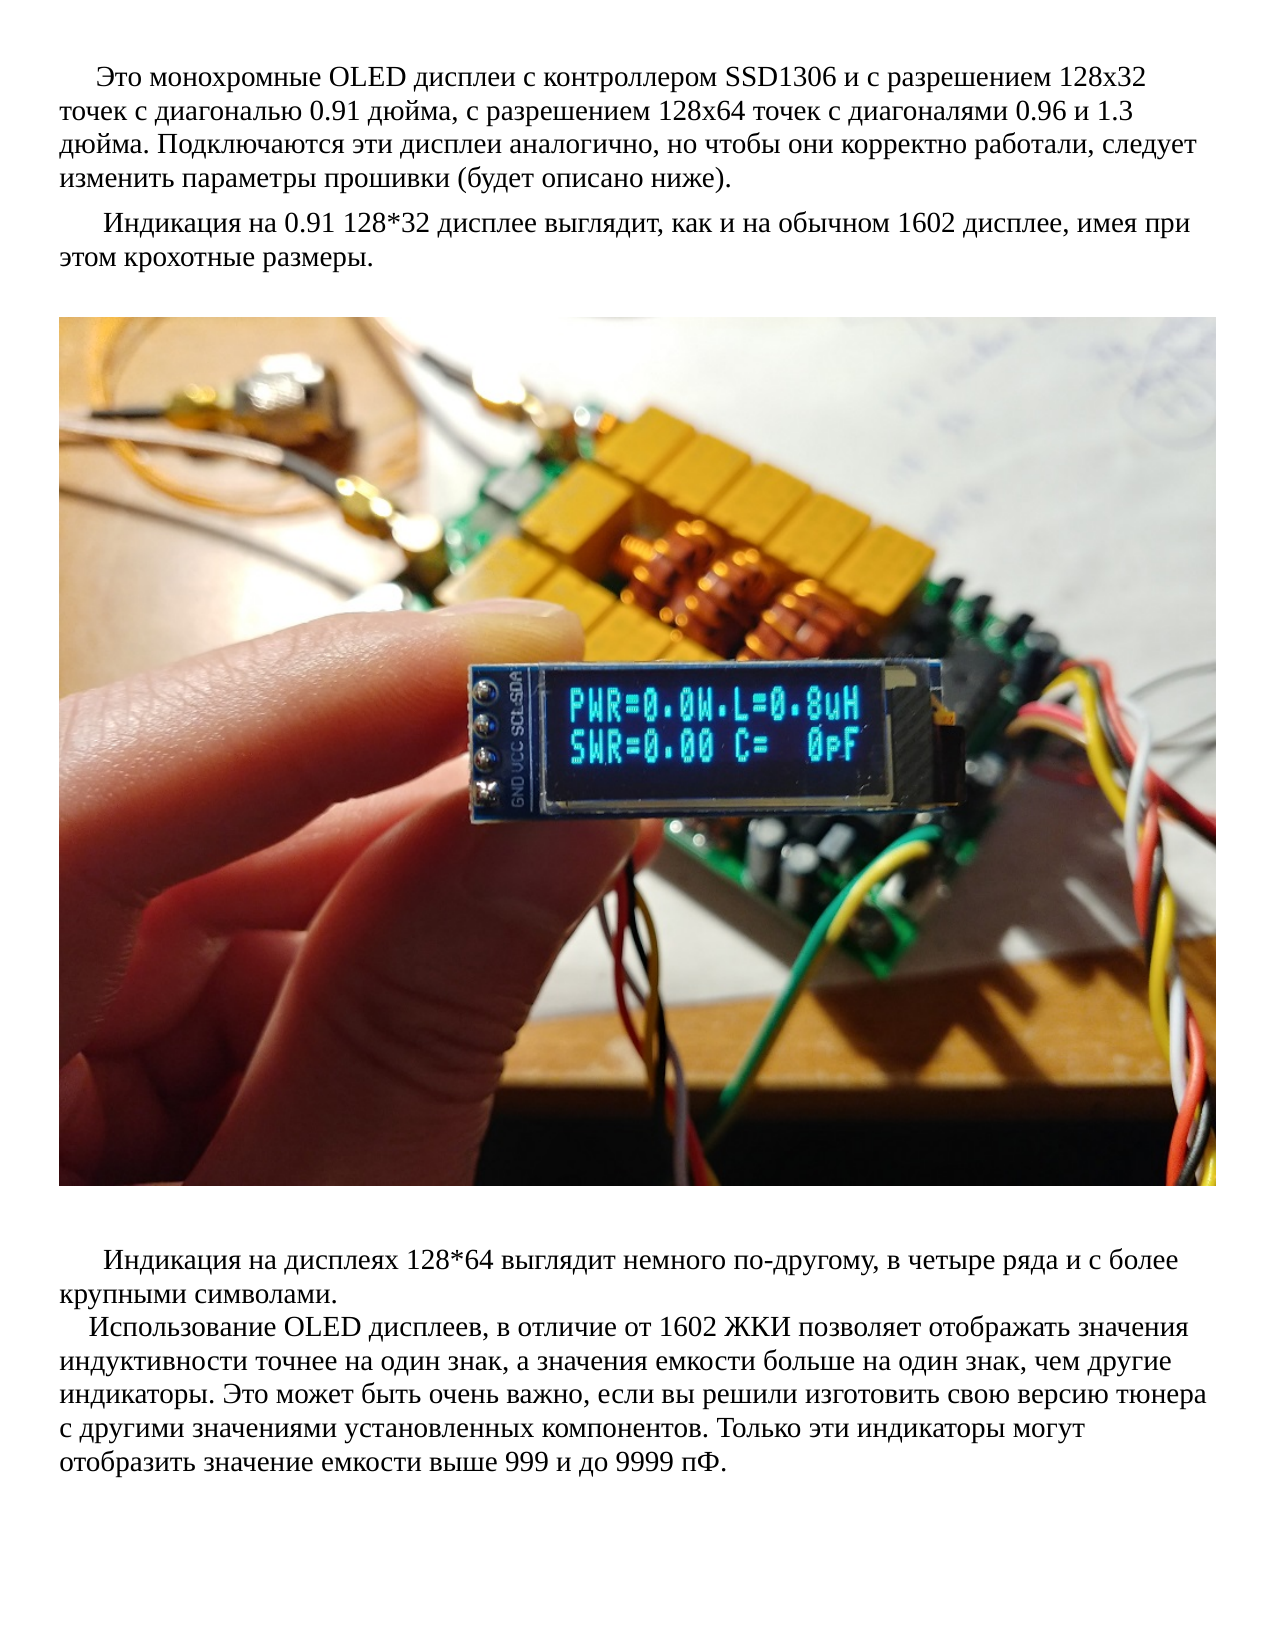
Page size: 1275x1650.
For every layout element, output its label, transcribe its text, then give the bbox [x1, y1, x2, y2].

text Это монохромные OLED дисплеи с контроллером SSD1306 и с разрешением 128х32 точек с диагональю 0.91 дюйма, с разрешением 128х64 точек с диагоналями 0.96 и 1.3 дюйма. Подключаются эти дисплеи аналогично, но чтобы они корректно работали, следует изменить параметры прошивки (будет описано ниже). [59, 59, 1216, 193]
picture [59, 317, 1216, 1186]
text Индикация на дисплеях 128*64 выглядит немного по-другому, в четыре ряда и с более крупными символами. Использование OLED дисплеев, в отличие от 1602 ЖКИ позволяет отображать значения индуктивности точнее на один знак, а значения емкости больше на один знак, чем другие индикаторы. Это может быть очень важно, если вы решили изготовить свою версию тюнера с другими значениями установленных компонентов. Только эти индикаторы могут отобразить значение емкости выше 999 и до 9999 пФ. [59, 1242, 1216, 1477]
text Индикация на 0.91 128*32 дисплее выглядит, как и на обычном 1602 дисплее, имея при этом крохотные размеры. [59, 205, 1216, 306]
